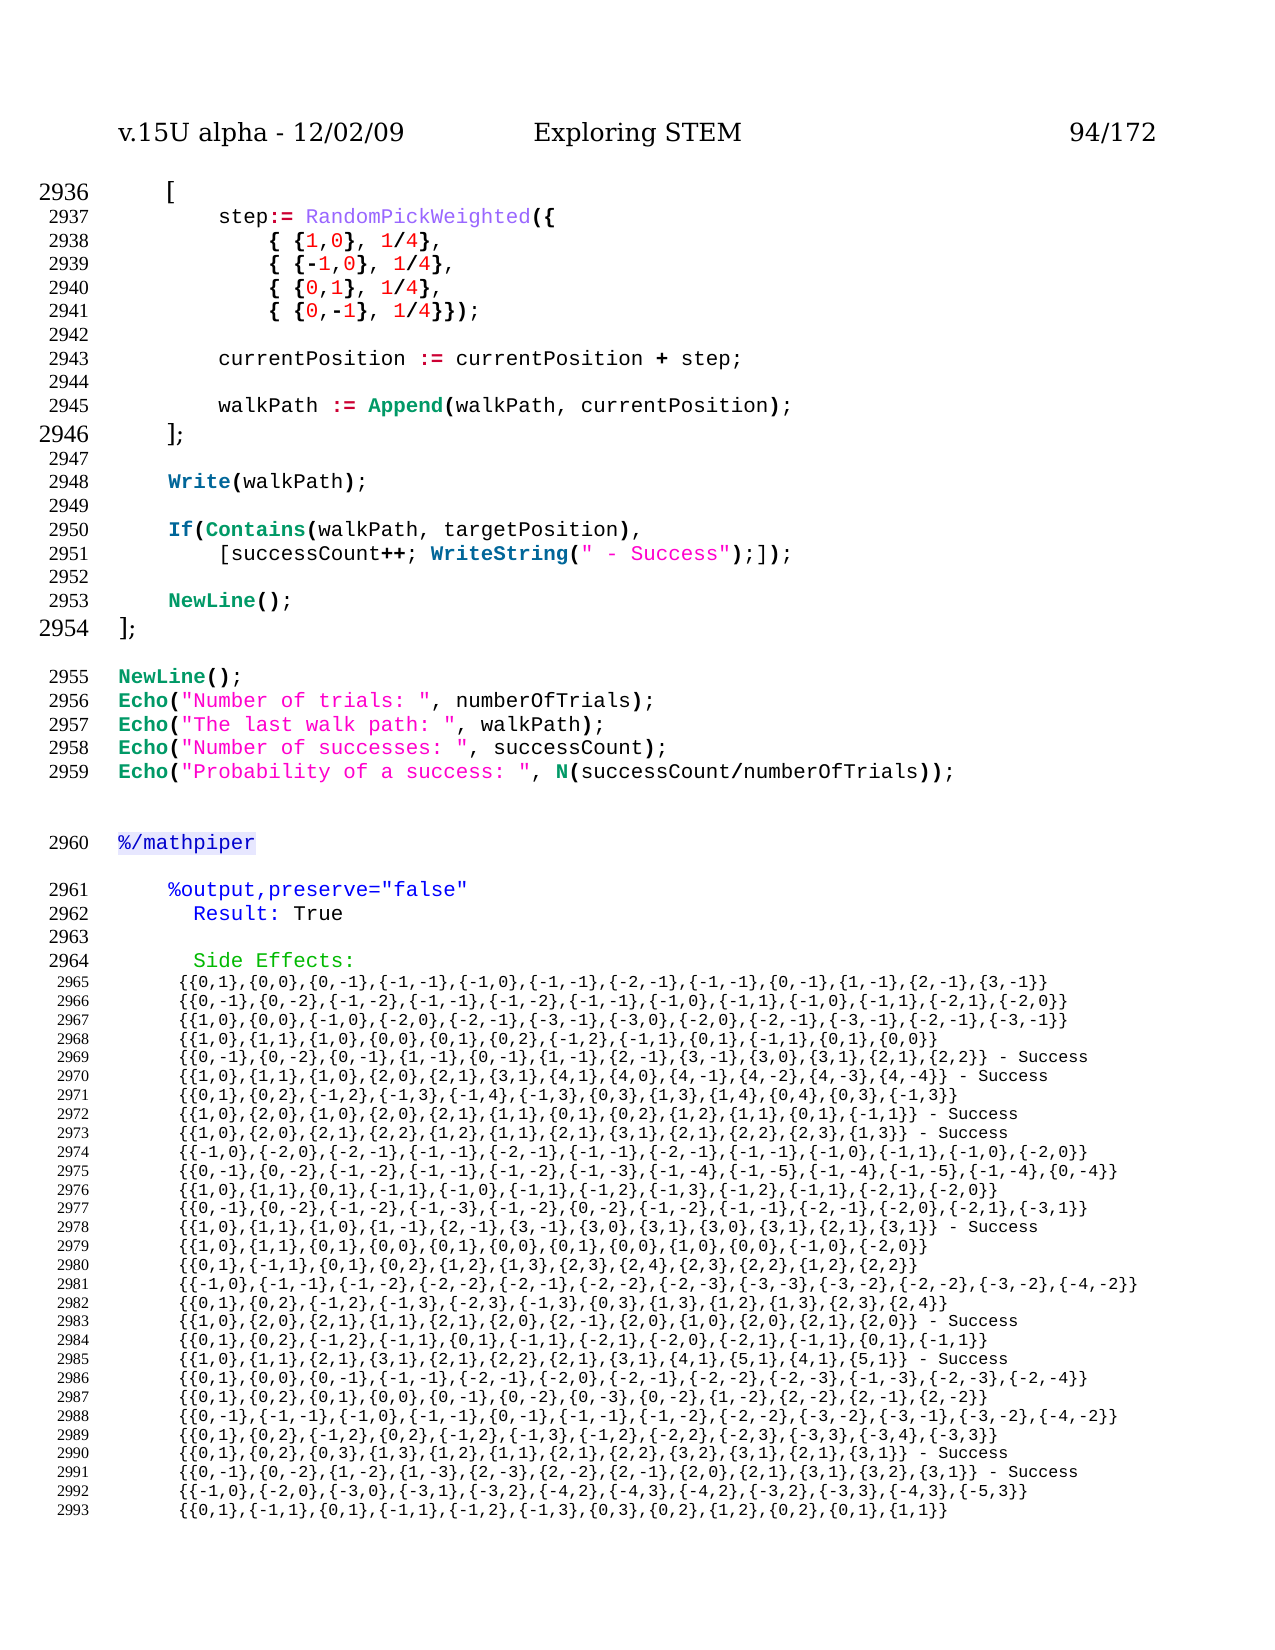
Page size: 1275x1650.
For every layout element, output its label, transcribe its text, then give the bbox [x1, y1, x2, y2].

text {{0,-1},{0,-2},{-1,-2},{-1,-1},{-1,-2},{-1,-3},{-1,-4},{-1,-5},{-1,-4},{-1,-5},{-1,-4},{0,-4}} [118, 1162, 1157, 1181]
text ]; [118, 419, 1157, 448]
text Result: True [118, 903, 1157, 926]
text {{0,1},{0,2},{-1,2},{-1,3},{-1,4},{-1,3},{0,3},{1,3},{1,4},{0,4},{0,3},{-1,3}} [118, 1087, 1157, 1106]
text NewLine(); [118, 590, 1157, 613]
text {{0,1},{0,2},{0,1},{0,0},{0,-1},{0,-2},{0,-3},{0,-2},{1,-2},{2,-2},{2,-1},{2,-2}} [118, 1388, 1157, 1407]
text { {0,1}, 1/4}, [118, 277, 1157, 301]
text {{0,1},{0,2},{0,3},{1,3},{1,2},{1,1},{2,1},{2,2},{3,2},{3,1},{2,1},{3,1}} - Success [118, 1445, 1157, 1464]
text { {-1,0}, 1/4}, [118, 253, 1157, 277]
text {{1,0},{1,1},{2,1},{3,1},{2,1},{2,2},{2,1},{3,1},{4,1},{5,1},{4,1},{5,1}} - Success [118, 1351, 1157, 1369]
text {{0,-1},{-1,-1},{-1,0},{-1,-1},{0,-1},{-1,-1},{-1,-2},{-2,-2},{-3,-2},{-3,-1},{-3,-2},{-4,-2}} [118, 1407, 1157, 1426]
text {{0,-1},{0,-2},{-1,-2},{-1,-3},{-1,-2},{0,-2},{-1,-2},{-1,-1},{-2,-1},{-2,0},{-2,1},{-3,1}} [118, 1200, 1157, 1219]
text {{0,1},{0,2},{-1,2},{0,2},{-1,2},{-1,3},{-1,2},{-2,2},{-2,3},{-3,3},{-3,4},{-3,3}} [118, 1426, 1157, 1445]
text Echo("The last walk path: ", walkPath); [118, 713, 1157, 737]
text {{0,1},{-1,1},{0,1},{0,2},{1,2},{1,3},{2,3},{2,4},{2,3},{2,2},{1,2},{2,2}} [118, 1256, 1157, 1275]
text [successCount++; WriteString(" - Success");]); [118, 542, 1157, 566]
text {{0,-1},{0,-2},{0,-1},{1,-1},{0,-1},{1,-1},{2,-1},{3,-1},{3,0},{3,1},{2,1},{2,2}} - Success [118, 1049, 1157, 1068]
text {{1,0},{1,1},{1,0},{2,0},{2,1},{3,1},{4,1},{4,0},{4,-1},{4,-2},{4,-3},{4,-4}} - Success [118, 1068, 1157, 1087]
text walkPath := Append(walkPath, currentPosition); [118, 395, 1157, 419]
text {{1,0},{1,1},{0,1},{-1,1},{-1,0},{-1,1},{-1,2},{-1,3},{-1,2},{-1,1},{-2,1},{-2,0}} [118, 1181, 1157, 1200]
text {{1,0},{1,1},{1,0},{0,0},{0,1},{0,2},{-1,2},{-1,1},{0,1},{-1,1},{0,1},{0,0}} [118, 1030, 1157, 1049]
text {{-1,0},{-2,0},{-2,-1},{-1,-1},{-2,-1},{-1,-1},{-2,-1},{-1,-1},{-1,0},{-1,1},{-1,0},{-2,0}} [118, 1143, 1157, 1162]
text Side Effects: [118, 950, 1157, 974]
text step:= RandomPickWeighted({ [118, 206, 1157, 229]
text {{-1,0},{-1,-1},{-1,-2},{-2,-2},{-2,-1},{-2,-2},{-2,-3},{-3,-3},{-3,-2},{-2,-2},{-3,-2},{-4,-2}} [118, 1275, 1157, 1294]
text NewLine(); [118, 666, 1157, 690]
text {{1,0},{0,0},{-1,0},{-2,0},{-2,-1},{-3,-1},{-3,0},{-2,0},{-2,-1},{-3,-1},{-2,-1},{-3,-1}} [118, 1011, 1157, 1030]
text %output,preserve="false" [118, 879, 1157, 903]
text Echo("Probability of a success: ", N(successCount/numberOfTrials)); [118, 761, 1157, 784]
text {{1,0},{1,1},{1,0},{1,-1},{2,-1},{3,-1},{3,0},{3,1},{3,0},{3,1},{2,1},{3,1}} - Success [118, 1219, 1157, 1238]
text {{1,0},{2,0},{2,1},{1,1},{2,1},{2,0},{2,-1},{2,0},{1,0},{2,0},{2,1},{2,0}} - Success [118, 1313, 1157, 1332]
text { {0,-1}, 1/4}}); [118, 301, 1157, 324]
text Write(walkPath); [118, 472, 1157, 495]
text %/mathpiper [118, 832, 1157, 855]
text [ [118, 177, 1157, 206]
text {{0,1},{-1,1},{0,1},{-1,1},{-1,2},{-1,3},{0,3},{0,2},{1,2},{0,2},{0,1},{1,1}} [118, 1502, 1157, 1520]
text { {1,0}, 1/4}, [118, 229, 1157, 253]
text {{0,1},{0,0},{0,-1},{-1,-1},{-1,0},{-1,-1},{-2,-1},{-1,-1},{0,-1},{1,-1},{2,-1},{3,-1}} [118, 974, 1157, 992]
text ]; [118, 613, 1157, 643]
text {{0,-1},{0,-2},{1,-2},{1,-3},{2,-3},{2,-2},{2,-1},{2,0},{2,1},{3,1},{3,2},{3,1}} - Success [118, 1464, 1157, 1483]
text {{0,-1},{0,-2},{-1,-2},{-1,-1},{-1,-2},{-1,-1},{-1,0},{-1,1},{-1,0},{-1,1},{-2,1},{-2,0}} [118, 992, 1157, 1011]
text {{0,1},{0,0},{0,-1},{-1,-1},{-2,-1},{-2,0},{-2,-1},{-2,-2},{-2,-3},{-1,-3},{-2,-3},{-2,-4}} [118, 1369, 1157, 1388]
text If(Contains(walkPath, targetPosition), [118, 519, 1157, 542]
text {{0,1},{0,2},{-1,2},{-1,3},{-2,3},{-1,3},{0,3},{1,3},{1,2},{1,3},{2,3},{2,4}} [118, 1294, 1157, 1313]
text {{1,0},{2,0},{2,1},{2,2},{1,2},{1,1},{2,1},{3,1},{2,1},{2,2},{2,3},{1,3}} - Success [118, 1124, 1157, 1143]
text Echo("Number of trials: ", numberOfTrials); [118, 690, 1157, 713]
text {{1,0},{2,0},{1,0},{2,0},{2,1},{1,1},{0,1},{0,2},{1,2},{1,1},{0,1},{-1,1}} - Success [118, 1106, 1157, 1124]
text {{-1,0},{-2,0},{-3,0},{-3,1},{-3,2},{-4,2},{-4,3},{-4,2},{-3,2},{-3,3},{-4,3},{-5,3}} [118, 1483, 1157, 1502]
text Echo("Number of successes: ", successCount); [118, 737, 1157, 761]
text {{0,1},{0,2},{-1,2},{-1,1},{0,1},{-1,1},{-2,1},{-2,0},{-2,1},{-1,1},{0,1},{-1,1}} [118, 1332, 1157, 1351]
text currentPosition := currentPosition + step; [118, 348, 1157, 371]
text {{1,0},{1,1},{0,1},{0,0},{0,1},{0,0},{0,1},{0,0},{1,0},{0,0},{-1,0},{-2,0}} [118, 1238, 1157, 1256]
